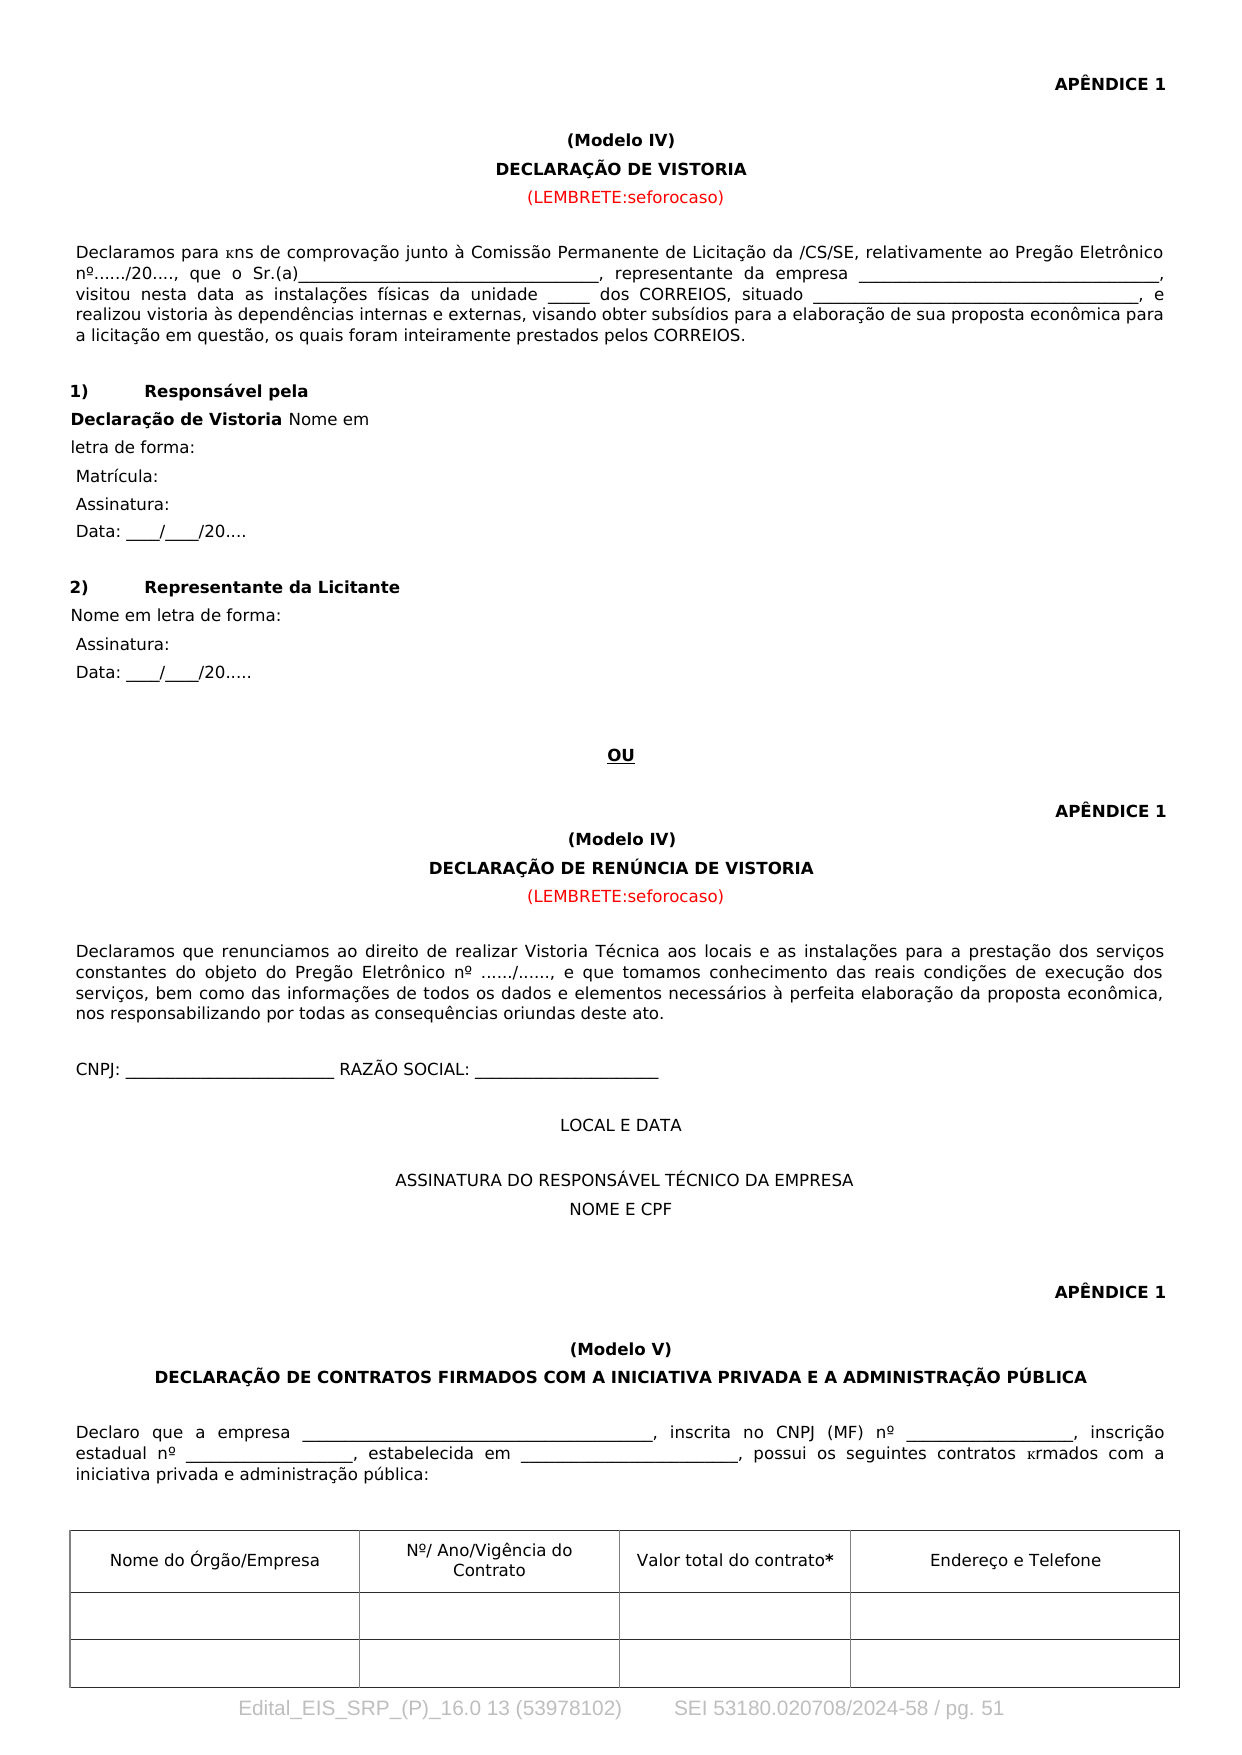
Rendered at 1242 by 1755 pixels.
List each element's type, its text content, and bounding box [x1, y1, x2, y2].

text (Modelo V) [72, 1339, 1170, 1359]
table_cell [851, 1640, 1179, 1687]
text OU [71, 746, 1171, 766]
text (Modelo IV) [72, 131, 1170, 151]
text DECLARAÇÃO DE RENÚNCIA DE VISTORIA [72, 859, 1171, 878]
text Data: ____/____/20.... [75, 522, 1165, 542]
table_cell [620, 1593, 850, 1639]
table_header Valor total do contrato* [620, 1531, 850, 1592]
text APÊNDICE 1 (Modelo IV) [568, 802, 1171, 849]
text CNPJ: _________________________ RAZÃO SOCIAL: ______________________ [75, 1060, 1165, 1079]
table_header Nº/ Ano/Vigência do Contrato [360, 1531, 619, 1592]
text APÊNDICE 1 [70, 75, 1166, 94]
table_header Nome do Órgão/Empresa [71, 1531, 359, 1592]
text LOCAL E DATA [77, 1116, 1164, 1135]
text ASSINATURA DO RESPONSÁVEL TÉCNICO DA EMPRESA [77, 1171, 1171, 1191]
table_cell [360, 1640, 619, 1687]
list Representante da Licitante Nome em letra de forma: [69, 578, 401, 626]
text APÊNDICE 1 [70, 1283, 1166, 1302]
table_cell [851, 1593, 1179, 1639]
text DECLARAÇÃO DE VISTORIA [72, 159, 1170, 179]
table_cell [620, 1640, 850, 1687]
text Assinatura: [75, 635, 1165, 654]
text Declaramos que renunciamos ao direito de realizar Vistoria Técnica aos locais e as instalações para a prestação dos serviços constantes do objeto do Pregão Eletrônico nº ....../......, e que tomamos conhecimento das reais condições de execução dos serviços, bem como das informações de todos os dados e elementos necessários à perfeita elaboração da proposta econômica, nos responsabilizando por todas as consequências oriundas deste ato. [75, 942, 1165, 1024]
table_cell [71, 1593, 359, 1639]
table_header Endereço e Telefone [851, 1531, 1179, 1592]
text Assinatura: [75, 494, 1165, 514]
text (LEMBRETE:seforocaso) [80, 887, 1171, 906]
table_cell [71, 1640, 359, 1687]
text Declaro que a empresa __________________________________________, inscrita no CNPJ (MF) nº ____________________, inscrição estadual nº ____________________, estabelecida em __________________________, possui os seguintes contratos rmados com a iniciativa privada e administração pública: [75, 1423, 1165, 1484]
list Responsável pela Declaração de Vistoria Nome em letra de forma: [69, 381, 401, 457]
text Matrícula: [75, 466, 1165, 486]
text NOME E CPF [77, 1199, 1164, 1219]
text DECLARAÇÃO DE CONTRATOS FIRMADOS COM A INICIATIVA PRIVADA E A ADMINISTRAÇÃO PÚBLICA [72, 1368, 1170, 1387]
text Data: ____/____/20..... [75, 663, 1165, 682]
table_cell [360, 1593, 619, 1639]
text (LEMBRETE:seforocaso) [80, 188, 1171, 207]
text Declaramos para ns de comprovação junto à Comissão Permanente de Licitação da /CS/SE, relativamente ao Pregão Eletrônico nº....../20...., que o Sr.(a)____________________________________, representante da empresa ____________________________________, visitou nesta data as instalações físicas da unidade _____ dos CORREIOS, situado _______________________________________, e realizou vistoria às dependências internas e externas, visando obter subsídios para a elaboração de sua proposta econômica para a licitação em questão, os quais foram inteiramente prestados pelos CORREIOS. [75, 243, 1165, 345]
